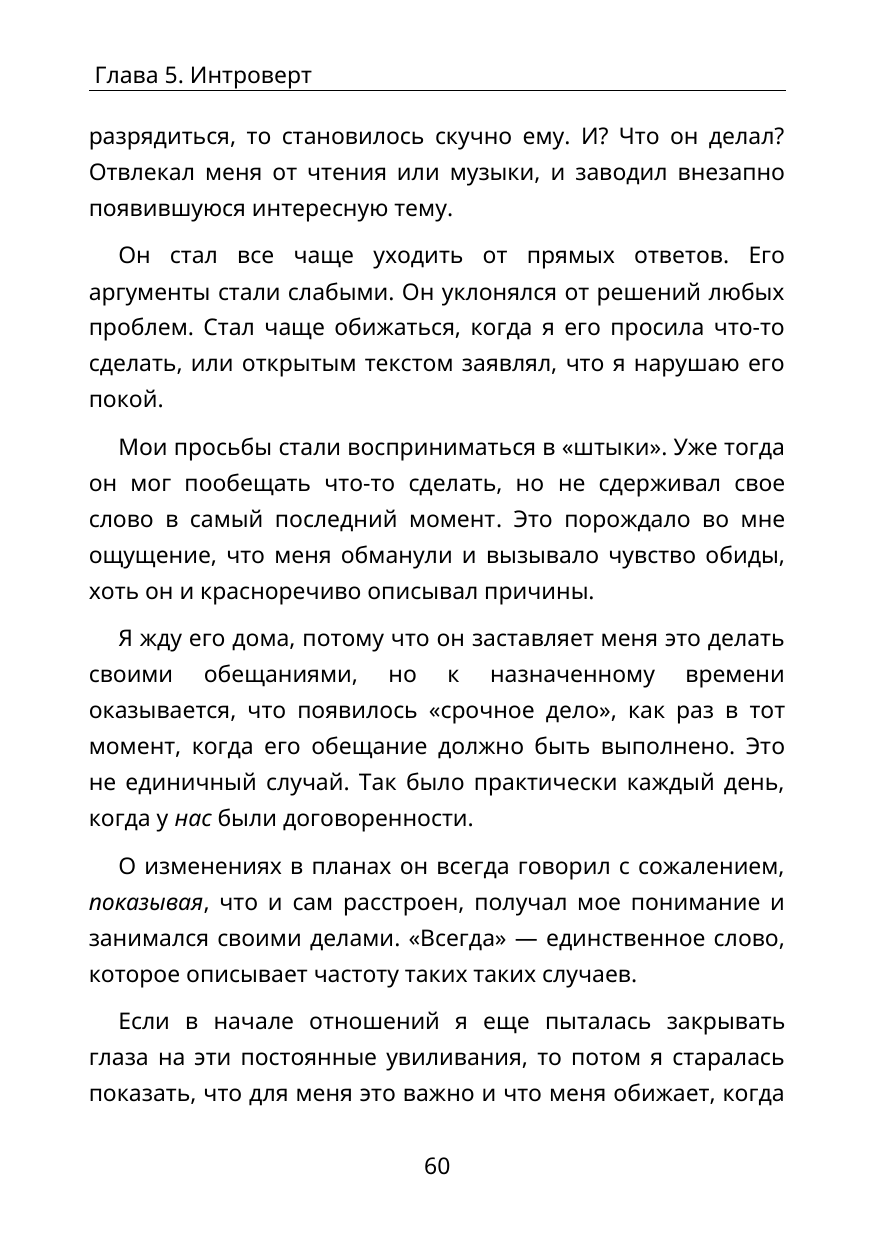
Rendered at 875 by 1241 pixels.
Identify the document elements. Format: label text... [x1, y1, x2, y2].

text Он стал все чаще уходить от прямых ответов. Его аргументы стали слабыми. Он уклонялся от решений любых проблем. Стал чаще обижаться, когда я его просила что-то сделать, или открытым текстом заявлял, что я нарушаю его покой. [88, 239, 786, 414]
text Я жду его дома, потому что он заставляет меня это делать своими обещаниями, но к назначенному времени оказывается, что появилось «срочное дело», как раз в тот момент, когда его обещание должно быть выполнено. Это не единичный случай. Так было практически каждый день, когда у нас были договоренности. [88, 622, 786, 833]
text Мои просьбы стали восприниматься в «штыки». Уже тогда он мог пообещать что-то сделать, но не сдерживал свое слово в самый последний момент. Это порождало во мне ощущение, что меня обманули и вызывало чувство обиды, хоть он и красноречиво описывал причины. [88, 431, 786, 606]
text О изменениях в планах он всегда говорил с сожалением, показывая, что и сам расстроен, получал мое понимание и занимался своими делами. «Всегда» — единственное слово, которое описывает частоту таких таких случаев. [88, 850, 786, 989]
text Если в начале отношений я еще пыталась закрывать глаза на эти постоянные увиливания, то потом я старалась показать, что для меня это важно и что меня обижает, когда [88, 1005, 786, 1108]
text разрядиться, то становилось скучно ему. И? Что он делал? Отвлекал меня от чтения или музыки, и заводил внезапно появившуюся интересную тему. [88, 120, 786, 223]
